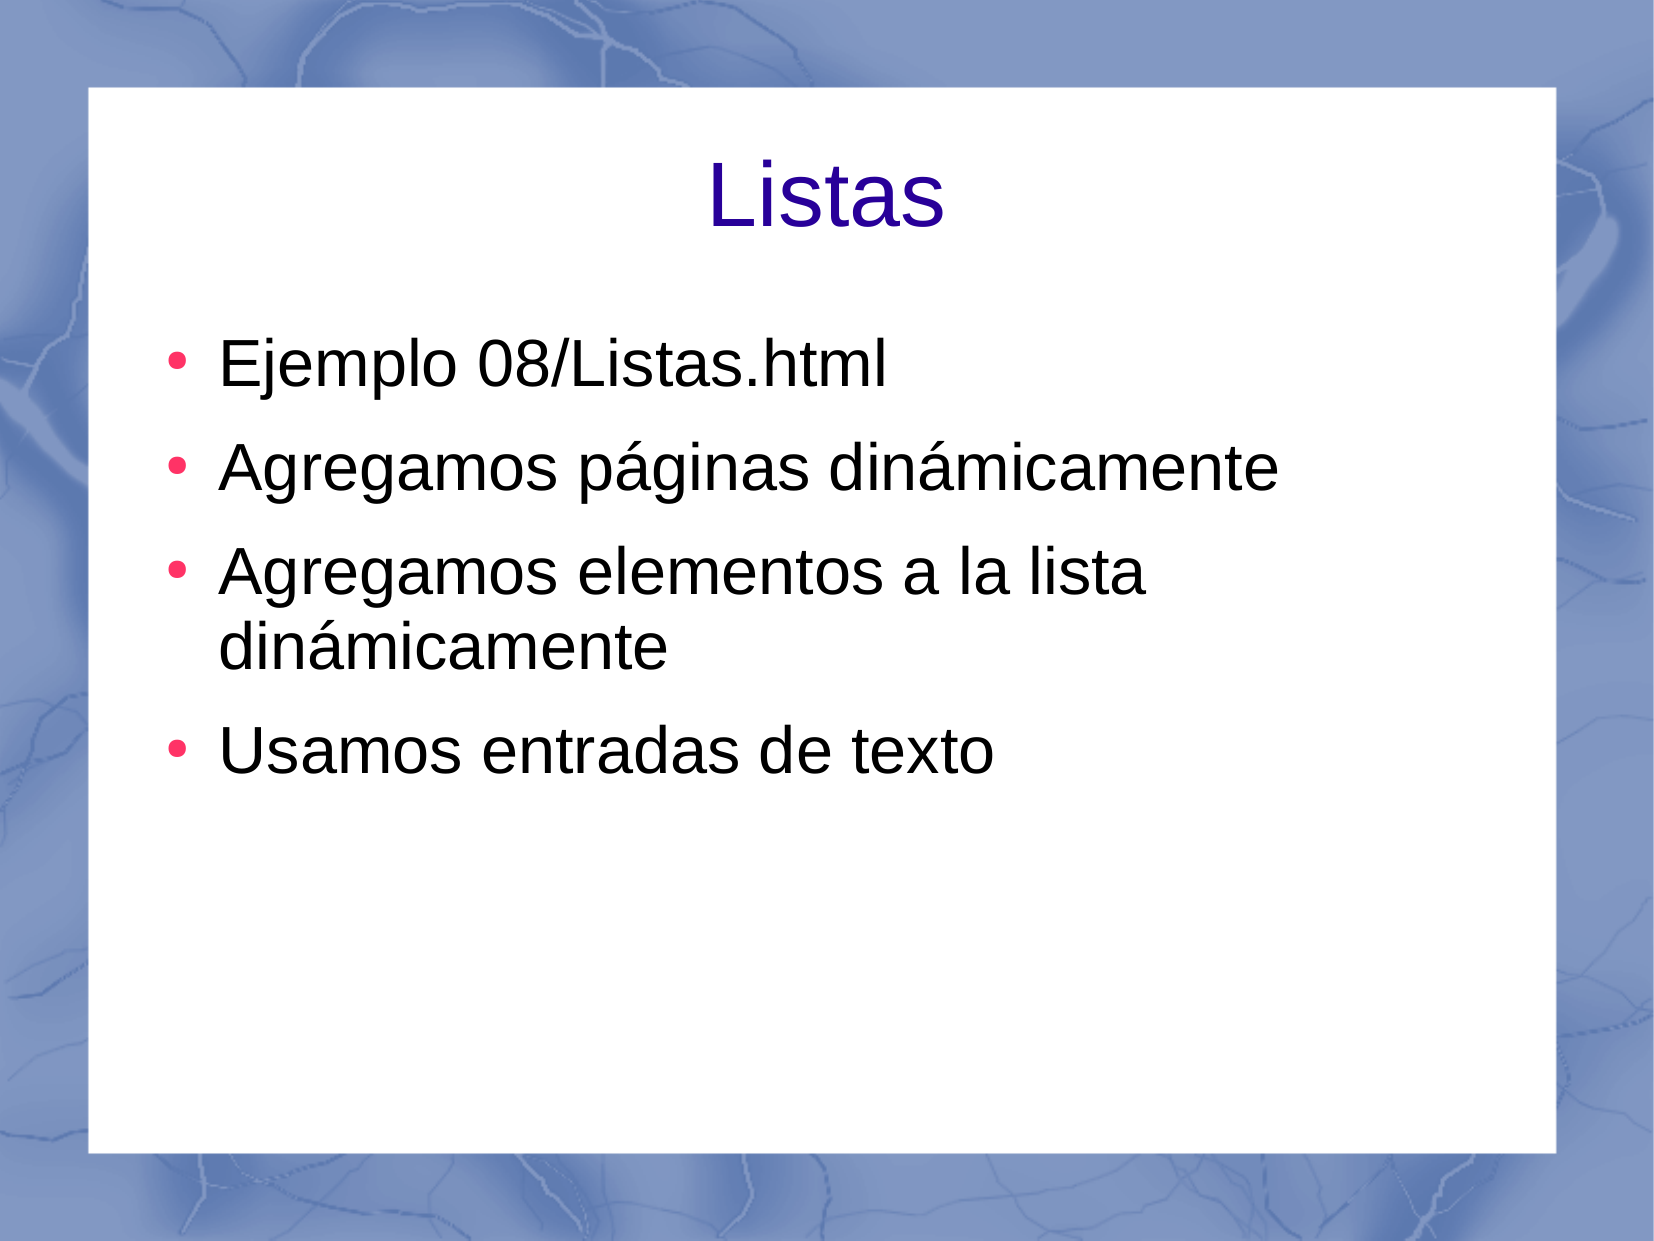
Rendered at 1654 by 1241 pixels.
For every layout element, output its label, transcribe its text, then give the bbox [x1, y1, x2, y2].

picture [0, 0, 1654, 1241]
title Listas [118, 90, 1536, 298]
list Ejemplo 08/Listas.html Agregamos páginas dinámicamente Agregamos elementos a la lista dinámicamente Usamos entradas de texto [147, 325, 1506, 1045]
